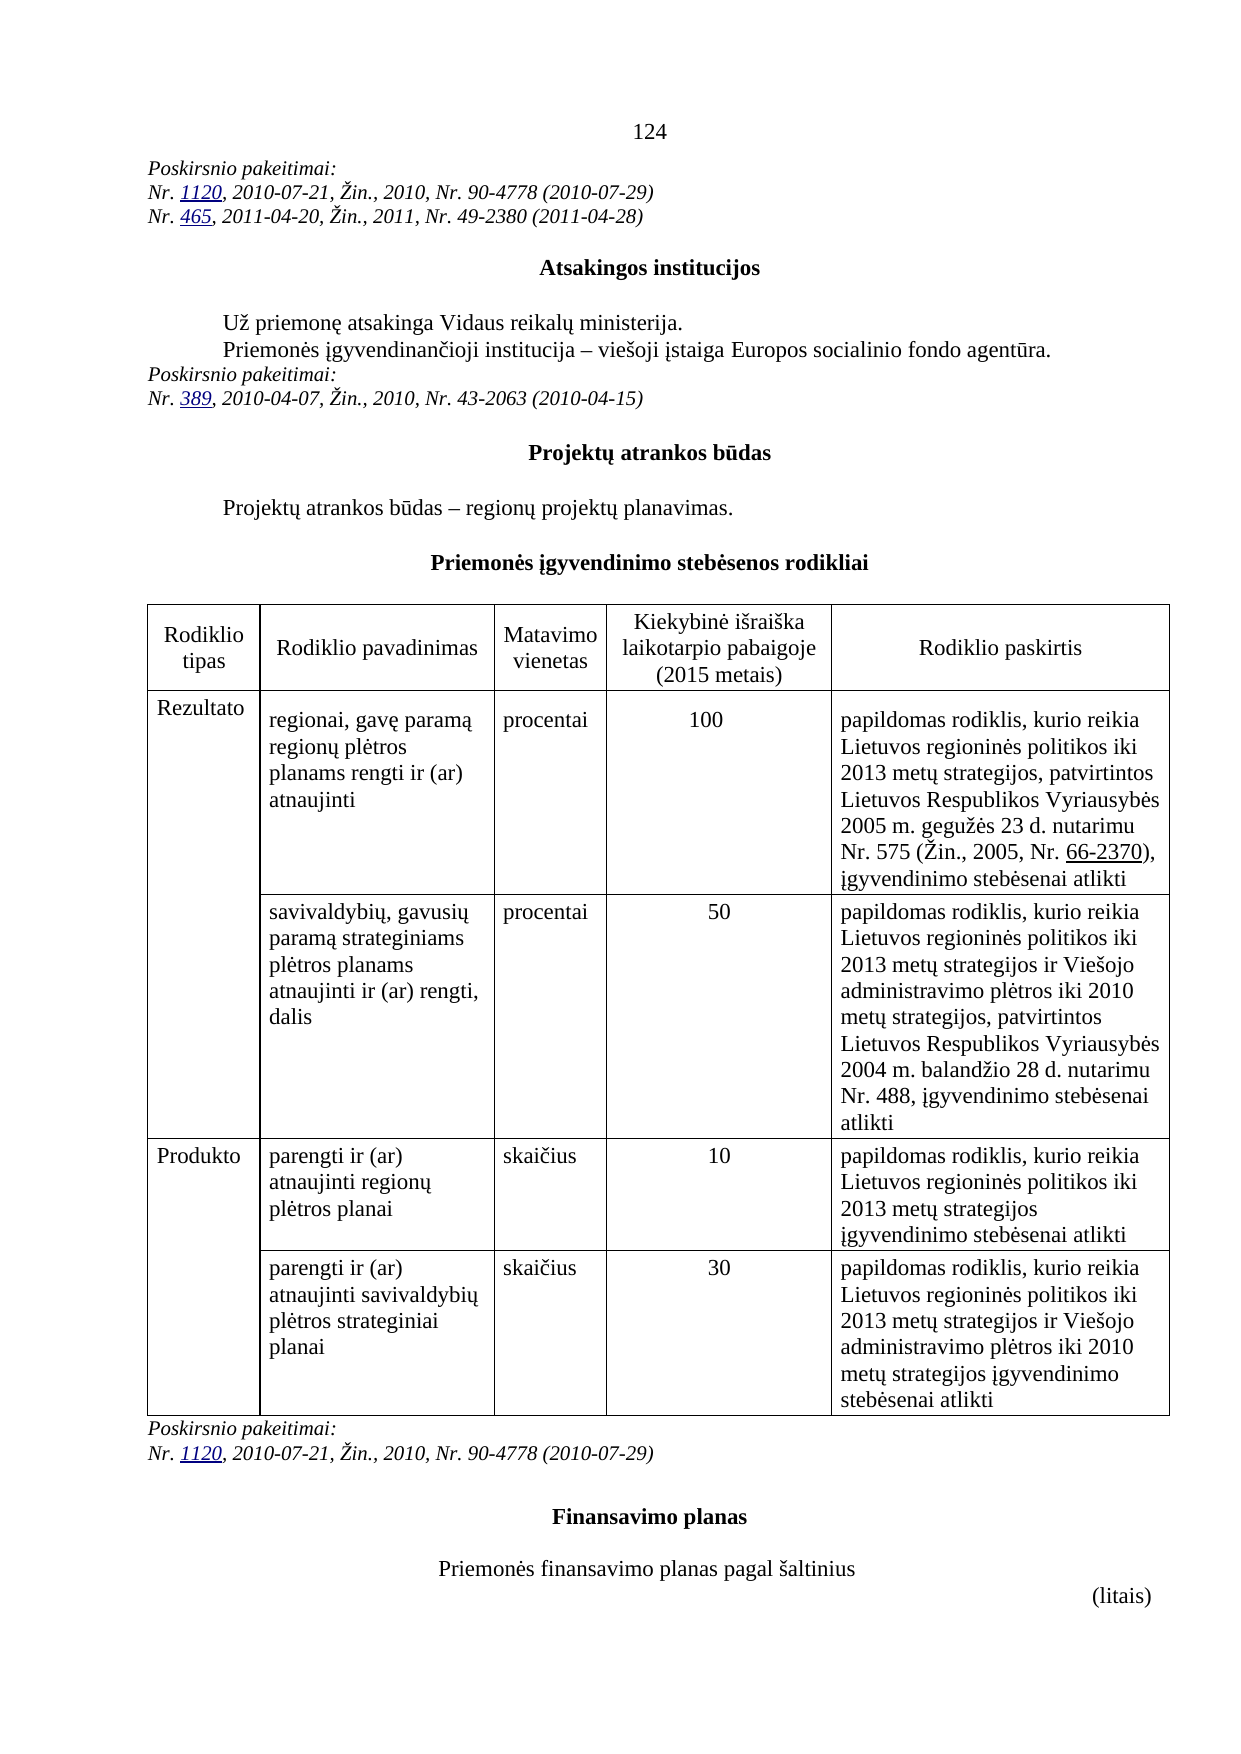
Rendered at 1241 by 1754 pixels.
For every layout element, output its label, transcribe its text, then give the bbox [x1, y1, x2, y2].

text Priemonės finansavimo planas pagal šaltinius [148, 1556, 1152, 1582]
table_cell skaičius [495, 1251, 606, 1415]
text Nr. 1120, 2010-07-21, Žin., 2010, Nr. 90-4778 (2010-07-29) [148, 180, 1152, 204]
table_cell papildomas rodiklis, kurio reikia Lietuvos regioninės politikos iki 2013 metų strategijos ir Viešojo administravimo plėtros iki 2010 metų strategijos įgyvendinimo stebėsenai atlikti [832, 1251, 1169, 1415]
text Poskirsnio pakeitimai: [148, 156, 1152, 180]
table_header Rodiklio paskirtis [832, 605, 1169, 690]
text Nr. 465, 2011-04-20, Žin., 2011, Nr. 49-2380 (2011-04-28) [148, 204, 1152, 228]
text Nr. 389, 2010-04-07, Žin., 2010, Nr. 43-2063 (2010-04-15) [148, 386, 1152, 410]
table_cell 30 [607, 1251, 831, 1415]
table_cell parengti ir (ar) atnaujinti savivaldybių plėtros strateginiai planai [261, 1251, 494, 1415]
table_cell 10 [607, 1139, 831, 1250]
text Poskirsnio pakeitimai: [148, 1416, 1152, 1440]
table_cell papildomas rodiklis, kurio reikia Lietuvos regioninės politikos iki 2013 metų strategijos įgyvendinimo stebėsenai atlikti [832, 1139, 1169, 1250]
text (litais) [148, 1582, 1152, 1608]
table_header Kiekybinė išraiška laikotarpio pabaigoje (2015 metais) [607, 605, 831, 690]
text Priemonės įgyvendinimo stebėsenos rodikliai [148, 549, 1152, 575]
table_header Rodiklio pavadinimas [261, 605, 494, 690]
text Projektų atrankos būdas – regionų projektų planavimas. [148, 494, 1152, 520]
table_cell parengti ir (ar) atnaujinti regionų plėtros planai [261, 1139, 494, 1250]
table_header Rodiklio tipas [148, 605, 259, 690]
text Poskirsnio pakeitimai: [148, 362, 1152, 386]
text Projektų atrankos būdas [148, 439, 1152, 465]
table_header Matavimo vienetas [495, 605, 606, 690]
text Finansavimo planas [148, 1503, 1152, 1529]
text Nr. 1120, 2010-07-21, Žin., 2010, Nr. 90-4778 (2010-07-29) [148, 1440, 1152, 1464]
text Atsakingos institucijos [148, 254, 1152, 281]
table_cell 100 [607, 691, 831, 894]
table_cell skaičius [495, 1139, 606, 1250]
table_cell Produkto [148, 1139, 259, 1415]
table_cell savivaldybių, gavusių paramą strateginiams plėtros planams atnaujinti ir (ar) rengti, dalis [261, 895, 494, 1138]
table_cell regionai, gavę paramą regionų plėtros planams rengti ir (ar) atnaujinti [261, 691, 494, 894]
table_cell 50 [607, 895, 831, 1138]
table_cell papildomas rodiklis, kurio reikia Lietuvos regioninės politikos iki 2013 metų strategijos, patvirtintos Lietuvos Respublikos Vyriausybės 2005 m. gegužės 23 d. nutarimu Nr. 575 (Žin., 2005, Nr. 66-2370), įgyvendinimo stebėsenai atlikti [832, 691, 1169, 894]
text Už priemonę atsakinga Vidaus reikalų ministerija. [148, 309, 1152, 336]
table_cell papildomas rodiklis, kurio reikia Lietuvos regioninės politikos iki 2013 metų strategijos ir Viešojo administravimo plėtros iki 2010 metų strategijos, patvirtintos Lietuvos Respublikos Vyriausybės 2004 m. balandžio 28 d. nutarimu Nr. 488, įgyvendinimo stebėsenai atlikti [832, 895, 1169, 1138]
table_cell Rezultato [148, 691, 259, 1138]
table_cell procentai [495, 895, 606, 1138]
text Priemonės įgyvendinančioji institucija – viešoji įstaiga Europos socialinio fondo agentūra. [148, 336, 1152, 362]
table_cell procentai [495, 691, 606, 894]
